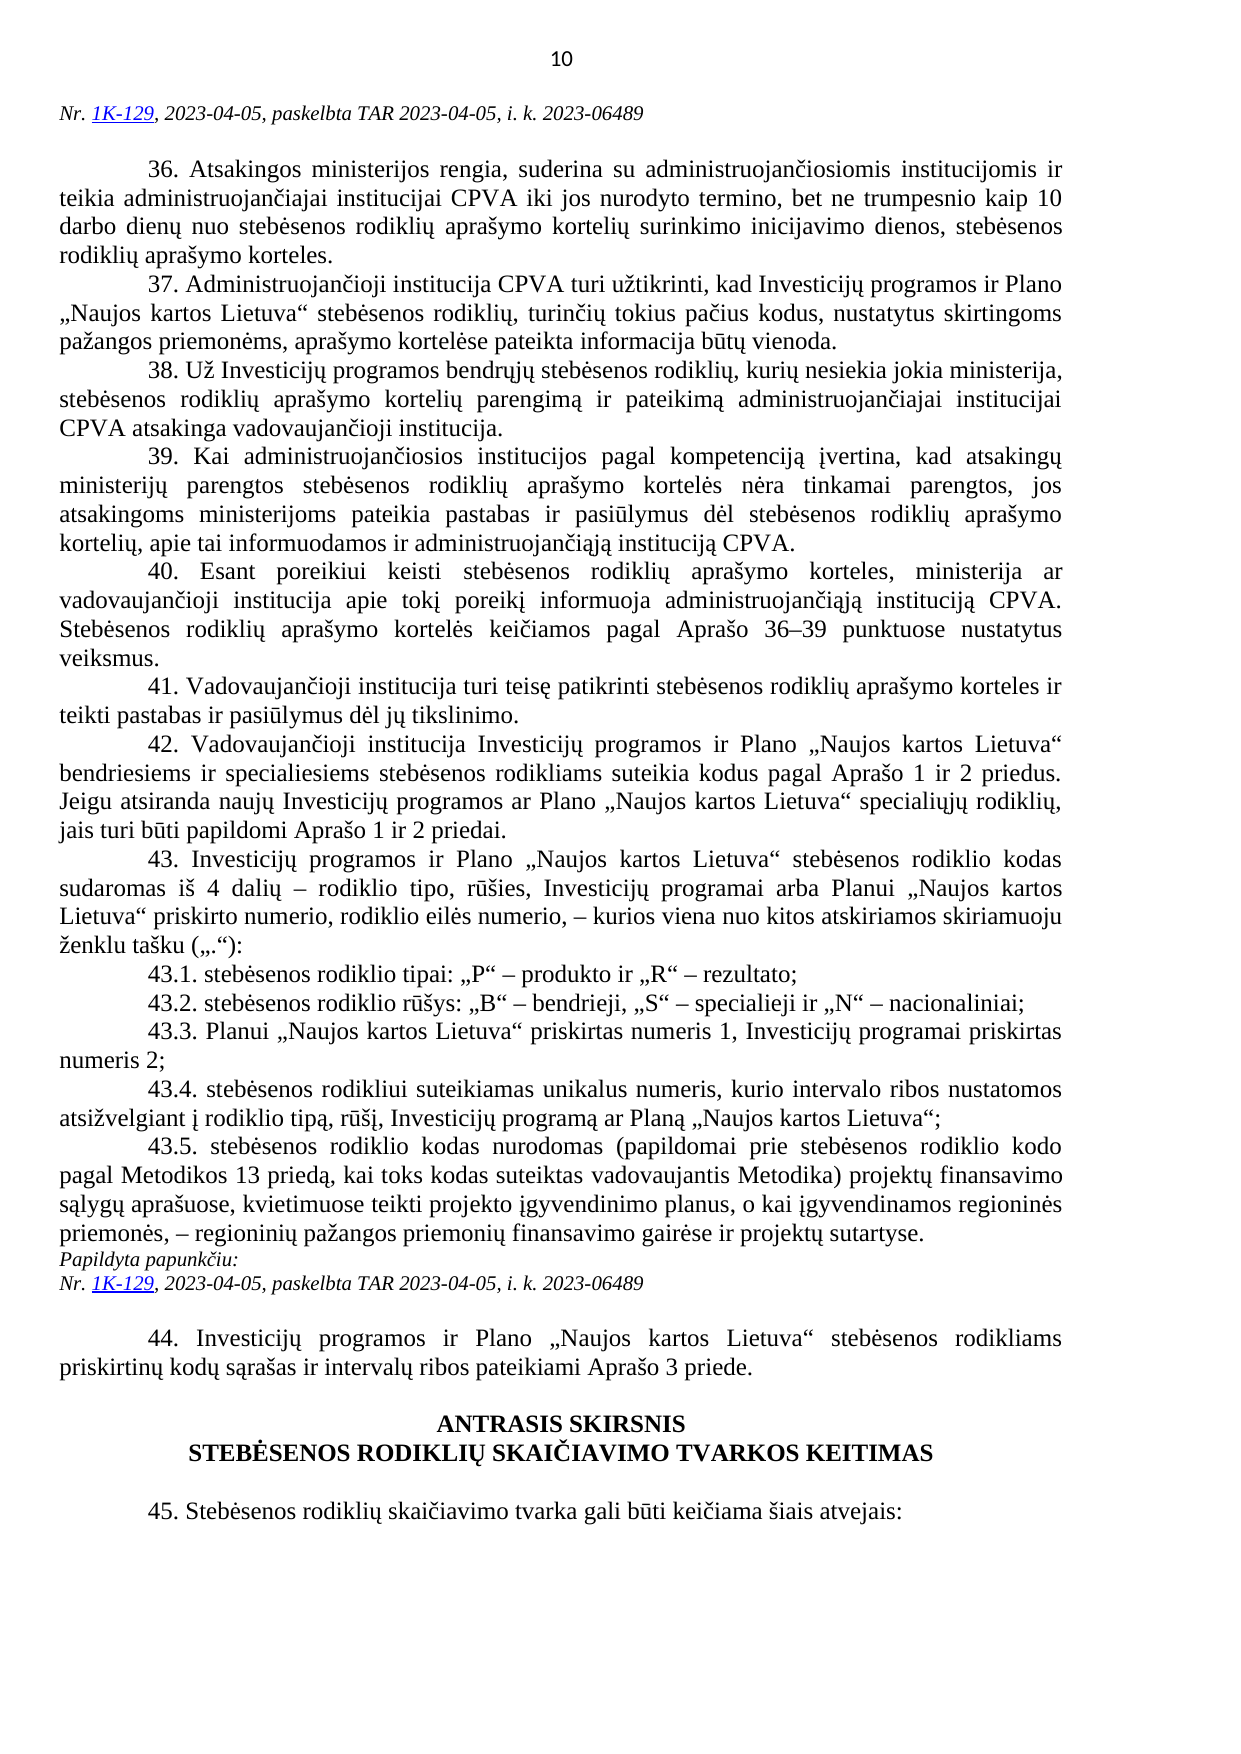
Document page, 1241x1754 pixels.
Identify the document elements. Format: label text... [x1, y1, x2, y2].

text 43.2. stebėsenos rodiklio rūšys: „B“ – bendrieji, „S“ – specialieji ir „N“ – nacionaliniai; [59, 988, 1063, 1016]
text 41. Vadovaujančioji institucija turi teisę patikrinti stebėsenos rodiklių aprašymo korteles ir teikti pastabas ir pasiūlymus dėl jų tikslinimo. [59, 671, 1063, 729]
text 44. Investicijų programos ir Plano „Naujos kartos Lietuva“ stebėsenos rodikliams priskirtinų kodų sąrašas ir intervalų ribos pateikiami Aprašo 3 priede. [59, 1323, 1063, 1381]
text 42. Vadovaujančioji institucija Investicijų programos ir Plano „Naujos kartos Lietuva“ bendriesiems ir specialiesiems stebėsenos rodikliams suteikia kodus pagal Aprašo 1 ir 2 priedus. Jeigu atsiranda naujų Investicijų programos ar Plano „Naujos kartos Lietuva“ specialiųjų rodiklių, jais turi būti papildomi Aprašo 1 ir 2 priedai. [59, 729, 1063, 844]
text Nr. 1K-129, 2023-04-05, paskelbta TAR 2023-04-05, i. k. 2023-06489 [59, 1271, 1063, 1294]
text 38. Už Investicijų programos bendrųjų stebėsenos rodiklių, kurių nesiekia jokia ministerija, stebėsenos rodiklių aprašymo kortelių parengimą ir pateikimą administruojančiajai institucijai CPVA atsakinga vadovaujančioji institucija. [59, 355, 1063, 441]
text 43.5. stebėsenos rodiklio kodas nurodomas (papildomai prie stebėsenos rodiklio kodo pagal Metodikos 13 priedą, kai toks kodas suteiktas vadovaujantis Metodika) projektų finansavimo sąlygų aprašuose, kvietimuose teikti projekto įgyvendinimo planus, o kai įgyvendinamos regioninės priemonės, – regioninių pažangos priemonių finansavimo gairėse ir projektų sutartyse. [59, 1131, 1063, 1246]
text STEBĖSENOS RODIKLIŲ SKAIČIAVIMO TVARKOS KEITIMAS [59, 1438, 1063, 1467]
text 43. Investicijų programos ir Plano „Naujos kartos Lietuva“ stebėsenos rodiklio kodas sudaromas iš 4 dalių – rodiklio tipo, rūšies, Investicijų programai arba Planui „Naujos kartos Lietuva“ priskirto numerio, rodiklio eilės numerio, – kurios viena nuo kitos atskiriamos skiriamuoju ženklu tašku („.“): [59, 844, 1063, 959]
text 39. Kai administruojančiosios institucijos pagal kompetenciją įvertina, kad atsakingų ministerijų parengtos stebėsenos rodiklių aprašymo kortelės nėra tinkamai parengtos, jos atsakingoms ministerijoms pateikia pastabas ir pasiūlymus dėl stebėsenos rodiklių aprašymo kortelių, apie tai informuodamos ir administruojančiąją instituciją CPVA. [59, 441, 1063, 556]
text 37. Administruojančioji institucija CPVA turi užtikrinti, kad Investicijų programos ir Plano „Naujos kartos Lietuva“ stebėsenos rodiklių, turinčių tokius pačius kodus, nustatytus skirtingoms pažangos priemonėms, aprašymo kortelėse pateikta informacija būtų vienoda. [59, 269, 1063, 355]
text 36. Atsakingos ministerijos rengia, suderina su administruojančiosiomis institucijomis ir teikia administruojančiajai institucijai CPVA iki jos nurodyto termino, bet ne trumpesnio kaip 10 darbo dienų nuo stebėsenos rodiklių aprašymo kortelių surinkimo inicijavimo dienos, stebėsenos rodiklių aprašymo korteles. [59, 154, 1063, 269]
text 43.4. stebėsenos rodikliui suteikiamas unikalus numeris, kurio intervalo ribos nustatomos atsižvelgiant į rodiklio tipą, rūšį, Investicijų programą ar Planą „Naujos kartos Lietuva“; [59, 1074, 1063, 1131]
text Papildyta papunkčiu: [59, 1246, 1063, 1271]
text ANTRASIS SKIRSNIS [59, 1409, 1063, 1438]
text 40. Esant poreikiui keisti stebėsenos rodiklių aprašymo korteles, ministerija ar vadovaujančioji institucija apie tokį poreikį informuoja administruojančiąją instituciją CPVA. Stebėsenos rodiklių aprašymo kortelės keičiamos pagal Aprašo 36–39 punktuose nustatytus veiksmus. [59, 556, 1063, 671]
text 43.1. stebėsenos rodiklio tipai: „P“ – produkto ir „R“ – rezultato; [59, 959, 1063, 988]
text Nr. 1K-129, 2023-04-05, paskelbta TAR 2023-04-05, i. k. 2023-06489 [59, 101, 1063, 125]
text 43.3. Planui „Naujos kartos Lietuva“ priskirtas numeris 1, Investicijų programai priskirtas numeris 2; [59, 1016, 1063, 1074]
text 45. Stebėsenos rodiklių skaičiavimo tvarka gali būti keičiama šiais atvejais: [59, 1496, 1063, 1524]
